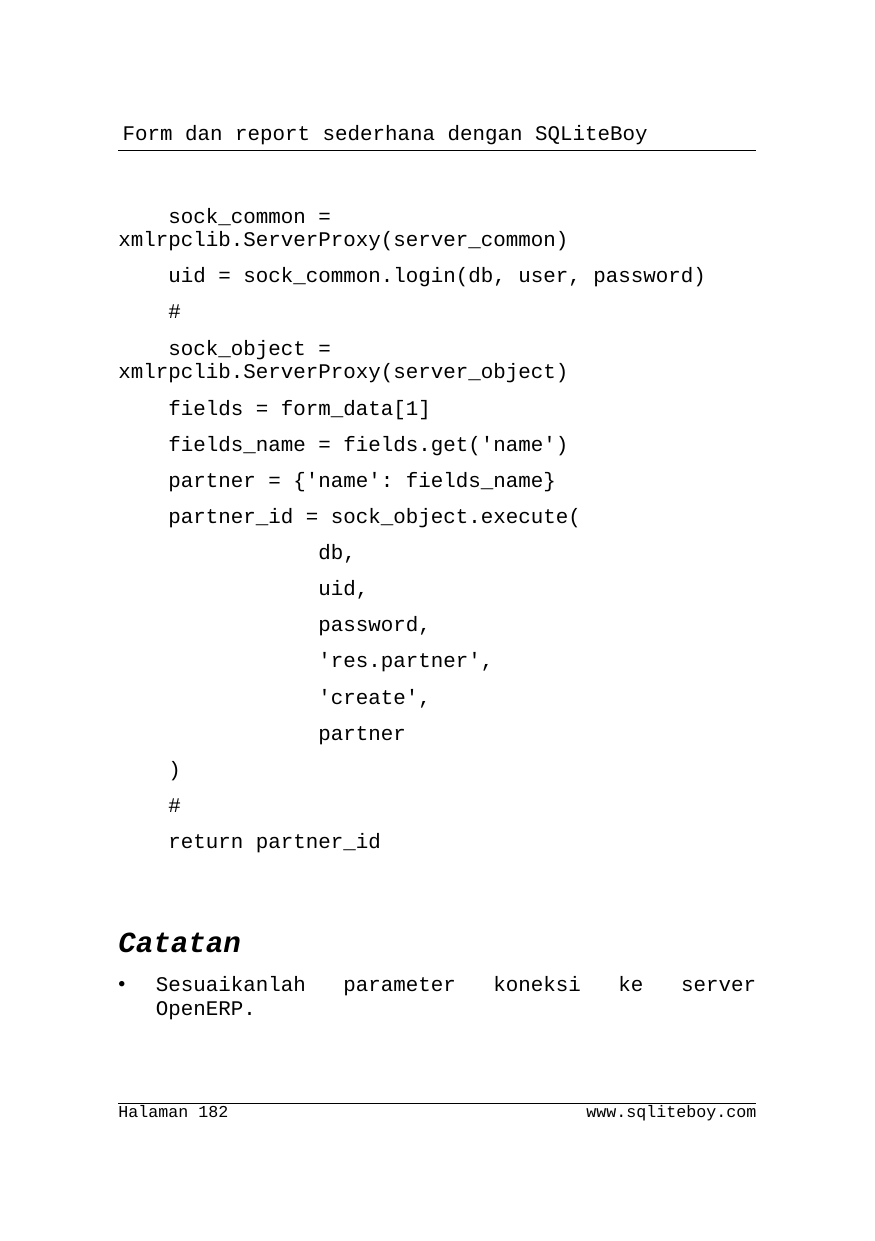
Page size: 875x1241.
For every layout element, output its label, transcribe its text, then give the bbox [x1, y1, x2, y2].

text ) [118, 759, 756, 783]
text # [118, 302, 756, 325]
text partner = {'name': fields_name} [118, 470, 756, 493]
text fields_name = fields.get('name') [118, 434, 756, 457]
text 'create', [118, 687, 756, 710]
text sock_common = xmlrpclib.ServerProxy(server_common) [118, 206, 756, 253]
text sock_object = xmlrpclib.ServerProxy(server_object) [118, 338, 756, 385]
text uid = sock_common.login(db, user, password) [118, 265, 756, 289]
text partner_id = sock_object.execute( [118, 506, 756, 529]
subtitle Catatan [118, 928, 756, 962]
text fields = form_data[1] [118, 397, 756, 421]
text db, [118, 542, 756, 566]
text # [118, 795, 756, 819]
text partner [118, 723, 756, 746]
text uid, [118, 578, 756, 602]
text password, [118, 614, 756, 638]
text 'res.partner', [118, 651, 756, 674]
text return partner_id [118, 831, 756, 855]
list Sesuaikanlah parameter koneksi ke server OpenERP. [118, 974, 756, 1021]
